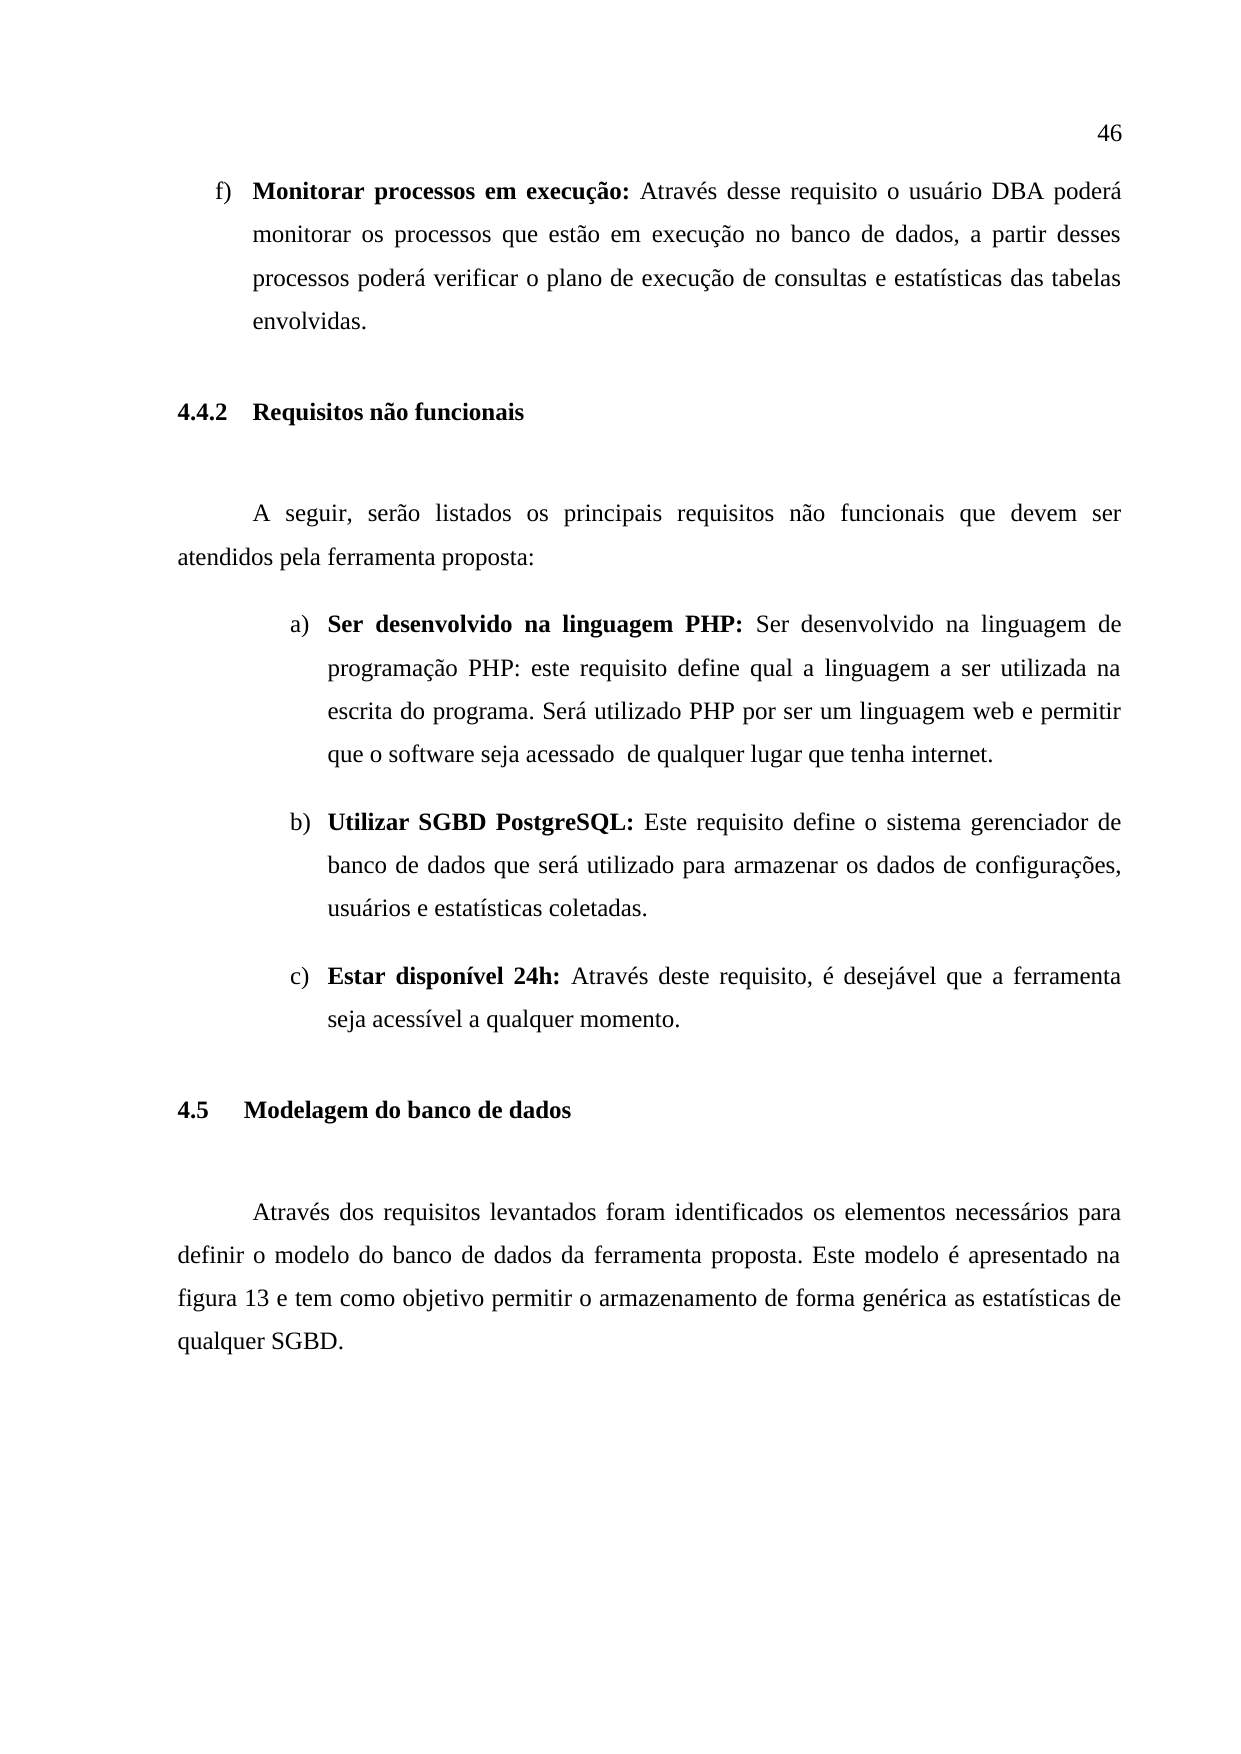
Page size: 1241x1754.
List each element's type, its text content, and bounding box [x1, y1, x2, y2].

list Estar disponível 24h: Através deste requisito, é desejável que a ferramenta seja acessível a qualquer momento. [290, 961, 1122, 1033]
text Através dos requisitos levantados foram identificados os elementos necessários para definir o modelo do banco de dados da ferramenta proposta. Este modelo é apresentado na figura 13 e tem como objetivo permitir o armazenamento de forma genérica as estatísticas de qualquer SGBD. [177, 1197, 1122, 1355]
list Utilizar SGBD PostgreSQL: Este requisito define o sistema gerenciador de banco de dados que será utilizado para armazenar os dados de configurações, usuários e estatísticas coletadas. [290, 807, 1122, 922]
list Modelagem do banco de dados [177, 1095, 1122, 1124]
list Monitorar processos em execução: Através desse requisito o usuário DBA poderá monitorar os processos que estão em execução no banco de dados, a partir desses processos poderá verificar o plano de execução de consultas e estatísticas das tabelas envolvidas. [215, 176, 1122, 334]
text A seguir, serão listados os principais requisitos não funcionais que devem ser atendidos pela ferramenta proposta: [177, 498, 1122, 570]
list Ser desenvolvido na linguagem PHP: Ser desenvolvido na linguagem de programação PHP: este requisito define qual a linguagem a ser utilizada na escrita do programa. Será utilizado PHP por ser um linguagem web e permitir que o software seja acessado de qualquer lugar que tenha internet. [290, 609, 1122, 768]
list Requisitos não funcionais [177, 397, 1122, 426]
